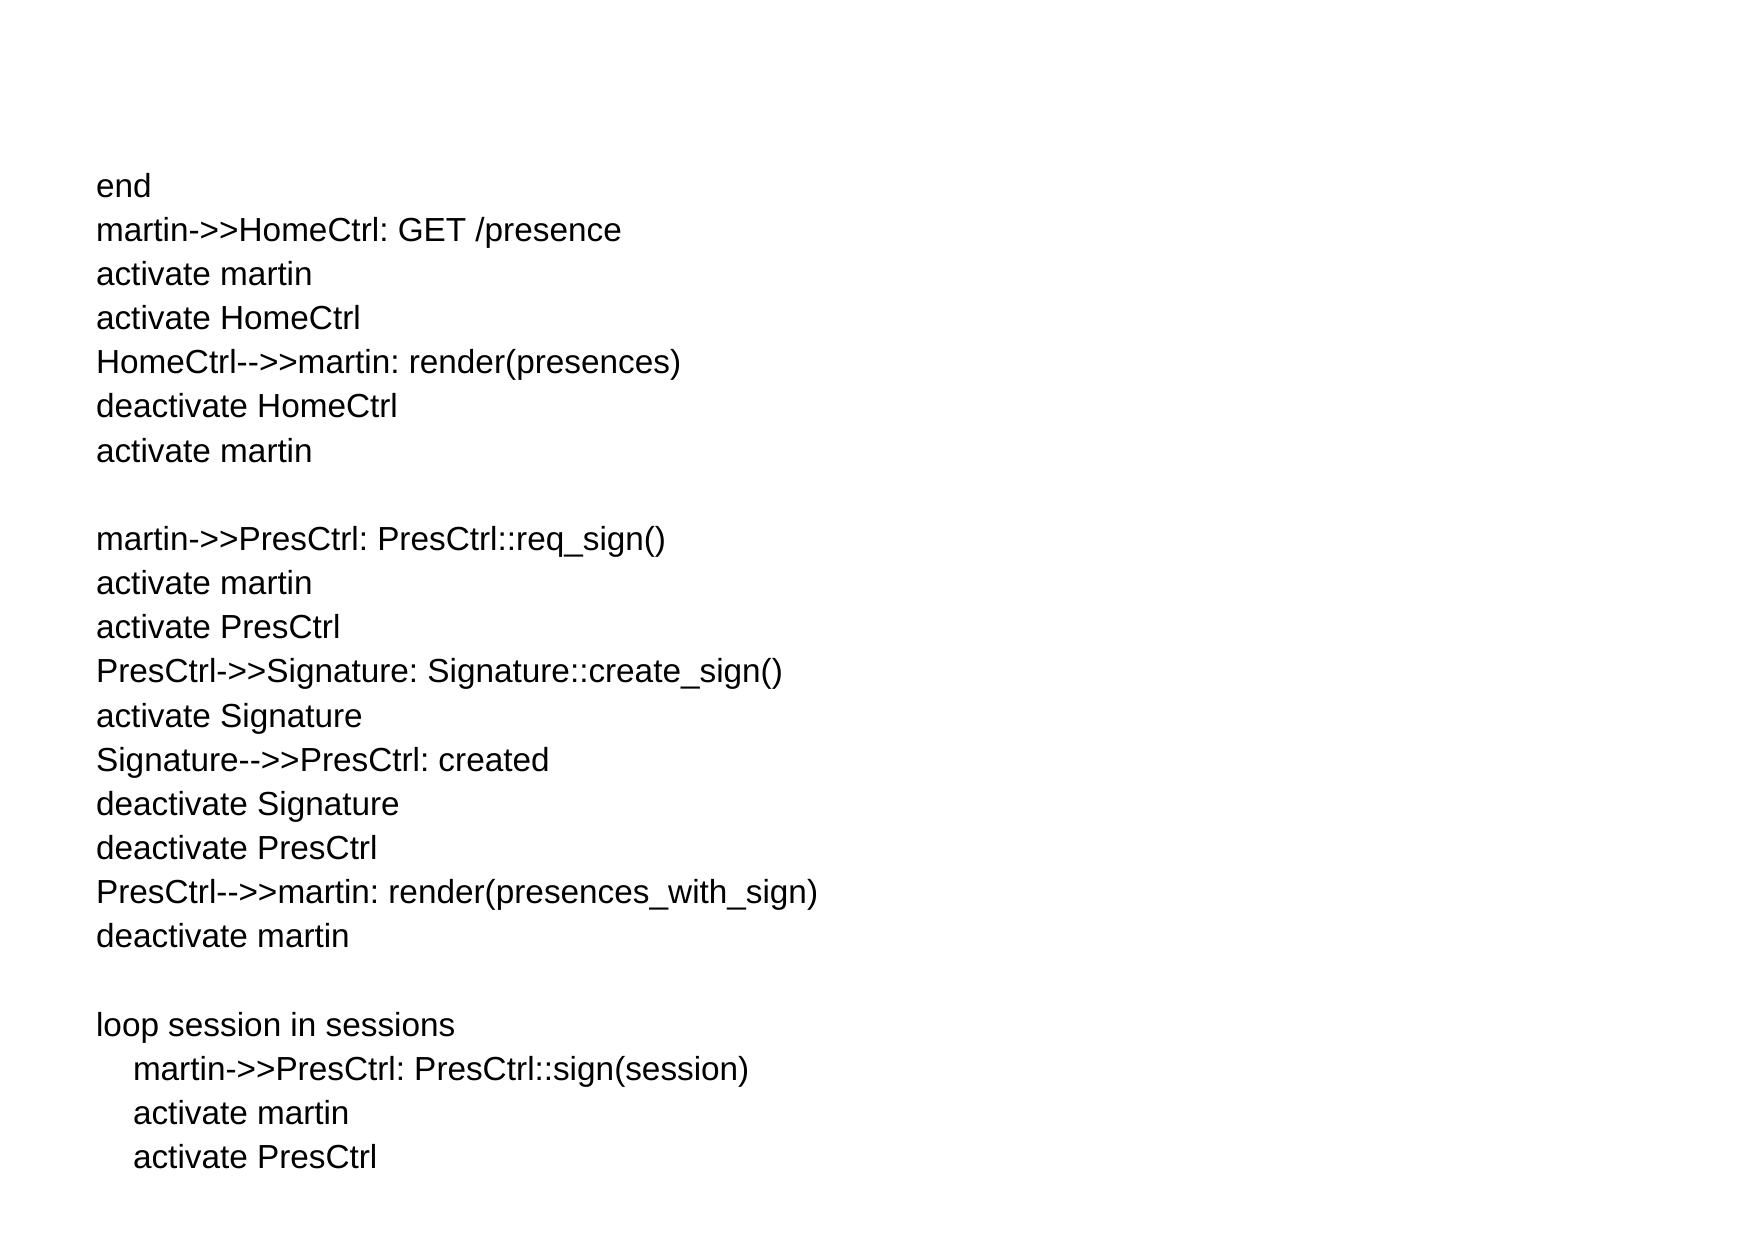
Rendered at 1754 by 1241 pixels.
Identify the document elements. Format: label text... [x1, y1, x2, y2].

text martin->>HomeCtrl: GET /presence [59, 210, 1695, 248]
text Signature-->>PresCtrl: created [59, 740, 1695, 778]
text activate HomeCtrl [59, 298, 1695, 337]
text end [59, 166, 1695, 204]
text activate martin [59, 431, 1695, 469]
text activate Signature [59, 696, 1695, 734]
text PresCtrl-->>martin: render(presences_with_sign) [59, 872, 1695, 911]
text martin->>PresCtrl: PresCtrl::req_sign() [59, 519, 1695, 557]
text activate PresCtrl [59, 1137, 1695, 1176]
text activate martin [59, 254, 1695, 292]
text HomeCtrl-->>martin: render(presences) [59, 342, 1695, 381]
text martin->>PresCtrl: PresCtrl::sign(session) [59, 1049, 1695, 1087]
text PresCtrl->>Signature: Signature::create_sign() [59, 651, 1695, 690]
text activate martin [59, 563, 1695, 602]
text deactivate martin [59, 916, 1695, 955]
text deactivate Signature [59, 784, 1695, 822]
text deactivate PresCtrl [59, 828, 1695, 867]
text loop session in sessions [59, 1005, 1695, 1043]
text activate PresCtrl [59, 607, 1695, 646]
text activate martin [59, 1093, 1695, 1132]
text deactivate HomeCtrl [59, 386, 1695, 425]
